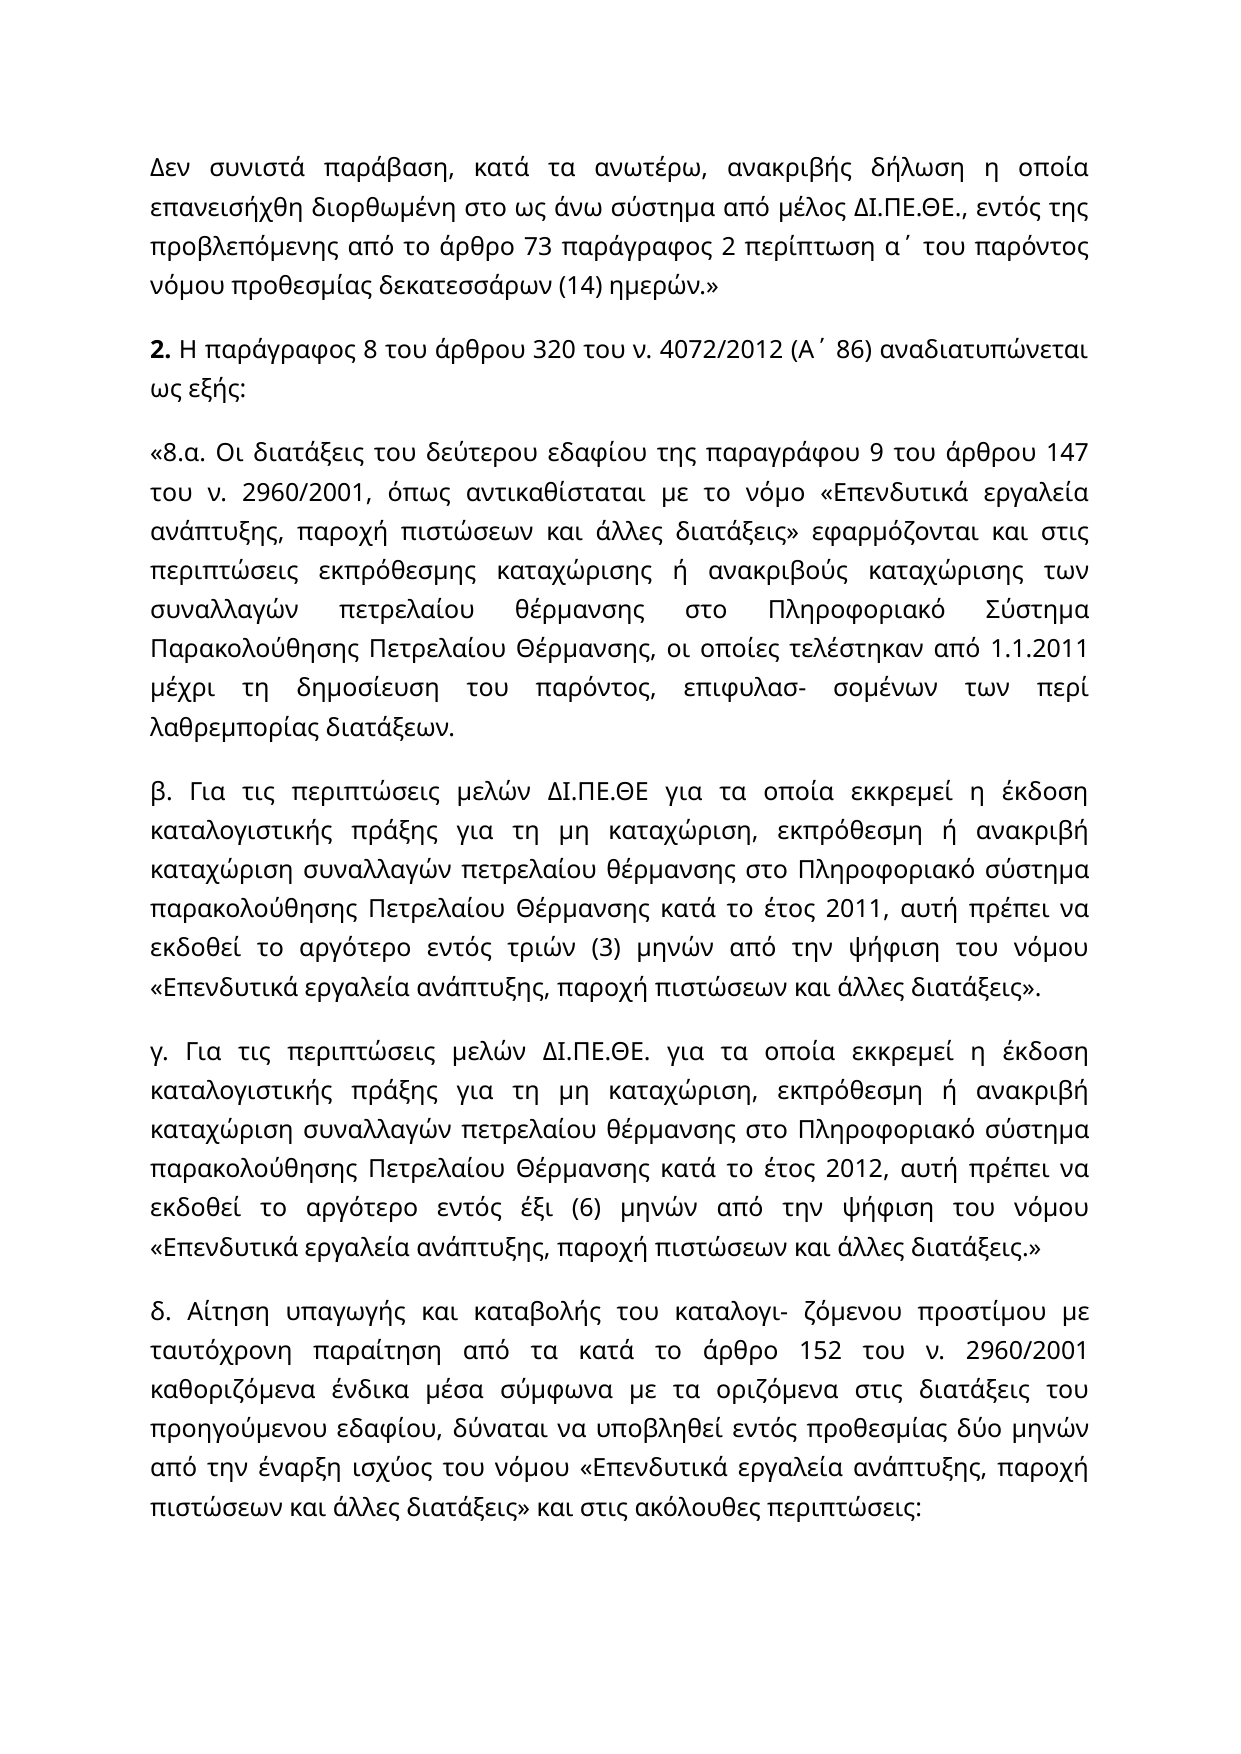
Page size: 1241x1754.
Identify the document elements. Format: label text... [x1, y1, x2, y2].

text δ. Αίτηση υπαγωγής και καταβολής του καταλογι- ζόμενου προστίμου με ταυτόχρονη παραίτηση από τα κατά το άρθρο 152 του ν. 2960/2001 καθοριζόμενα ένδικα μέσα σύμφωνα με τα οριζόμενα στις διατάξεις του προηγούμενου εδαφίου, δύναται να υποβληθεί εντός προθεσμίας δύο μηνών από την έναρξη ισχύος του νόμου «Επενδυτικά εργαλεία ανάπτυξης, παροχή πιστώσεων και άλλες διατάξεις» και στις ακόλουθες περιπτώσεις: [150, 1293, 1090, 1523]
text 2. Η παράγραφος 8 του άρθρου 320 του ν. 4072/2012 (Α΄ 86) αναδιατυπώνεται ως εξής: [150, 332, 1090, 405]
text β. Για τις περιπτώσεις μελών ΔΙ.ΠΕ.ΘΕ για τα οποία εκκρεμεί η έκδοση καταλογιστικής πράξης για τη μη καταχώριση, εκπρόθεσμη ή ανακριβή καταχώριση συναλλαγών πετρελαίου θέρμανσης στο Πληροφοριακό σύστημα παρακολούθησης Πετρελαίου Θέρμανσης κατά το έτος 2011, αυτή πρέπει να εκδοθεί το αργότερο εντός τριών (3) μηνών από την ψήφιση του νόμου «Επενδυτικά εργαλεία ανάπτυξης, παροχή πιστώσεων και άλλες διατάξεις». [150, 773, 1090, 1003]
text «8.α. Οι διατάξεις του δεύτερου εδαφίου της παραγράφου 9 του άρθρου 147 του ν. 2960/2001, όπως αντικαθίσταται με το νόμο «Επενδυτικά εργαλεία ανάπτυξης, παροχή πιστώσεων και άλλες διατάξεις» εφαρμόζονται και στις περιπτώσεις εκπρόθεσμης καταχώρισης ή ανακριβούς καταχώρισης των συναλλαγών πετρελαίου θέρμανσης στο Πληροφοριακό Σύστημα Παρακολούθησης Πετρελαίου Θέρμανσης, οι οποίες τελέστηκαν από 1.1.2011 μέχρι τη δημοσίευση του παρόντος, επιφυλασ- σομένων των περί λαθρεμπορίας διατάξεων. [150, 435, 1090, 743]
text γ. Για τις περιπτώσεις μελών ΔΙ.ΠΕ.ΘΕ. για τα οποία εκκρεμεί η έκδοση καταλογιστικής πράξης για τη μη καταχώριση, εκπρόθεσμη ή ανακριβή καταχώριση συναλλαγών πετρελαίου θέρμανσης στο Πληροφοριακό σύστημα παρακολούθησης Πετρελαίου Θέρμανσης κατά το έτος 2012, αυτή πρέπει να εκδοθεί το αργότερο εντός έξι (6) μηνών από την ψήφιση του νόμου «Επενδυτικά εργαλεία ανάπτυξης, παροχή πιστώσεων και άλλες διατάξεις.» [150, 1033, 1090, 1263]
text Δεν συνιστά παράβαση, κατά τα ανωτέρω, ανακριβής δήλωση η οποία επανεισήχθη διορθωμένη στο ως άνω σύστημα από μέλος ΔΙ.ΠΕ.ΘΕ., εντός της προβλεπόμενης από το άρθρο 73 παράγραφος 2 περίπτωση α΄ του παρόντος νόμου προθεσμίας δεκατεσσάρων (14) ημερών.» [150, 150, 1090, 302]
